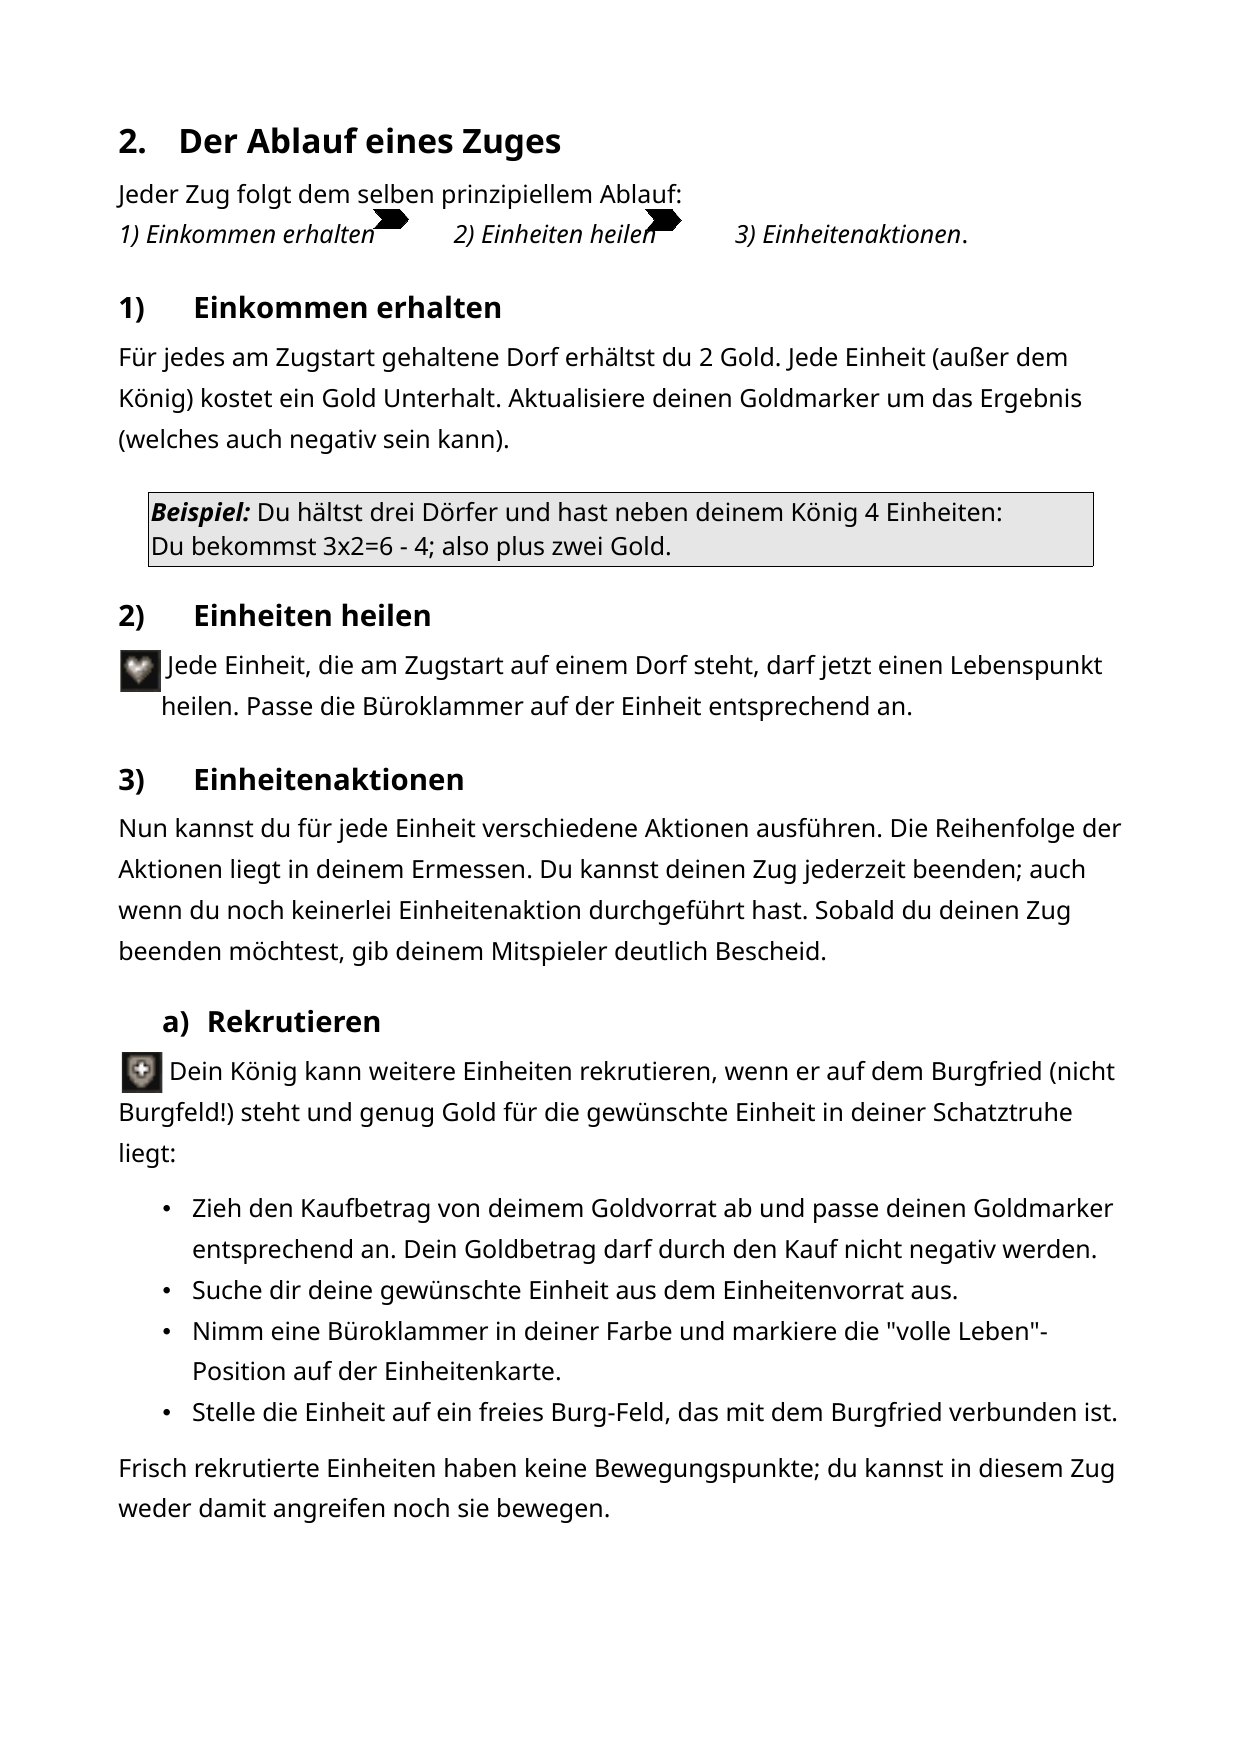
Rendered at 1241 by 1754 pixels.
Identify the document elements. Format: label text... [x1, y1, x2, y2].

list Stelle die Einheit auf ein freies Burg-Feld, das mit dem Burgfried verbunden ist. [162, 1395, 1122, 1429]
text Jeder Zug folgt dem selben prinzipiellem Ablauf: 1) Einkommen erhalten 2) Einheiten heilen 3) Einheitenaktionen. [118, 176, 1122, 251]
list Suche dir deine gewünschte Einheit aus dem Einheitenvorrat aus. [162, 1272, 1122, 1306]
subtitle Der Ablauf eines Zuges [118, 118, 1122, 164]
text Jede Einheit, die am Zugstart auf einem Dorf steht, darf jetzt einen Lebenspunkt heilen. Passe die Büroklammer auf der Einheit entsprechend an. [118, 648, 1122, 722]
text Nun kannst du für jede Einheit verschiedene Aktionen ausführen. Die Reihenfolge der Aktionen liegt in deinem Ermessen. Du kannst deinen Zug jederzeit beenden; auch wenn du noch keinerlei Einheitenaktion durchgeführt hast. Sobald du deinen Zug beenden möchtest, gib deinem Mitspieler deutlich Bescheid. [118, 811, 1122, 967]
text Frisch rekrutierte Einheiten haben keine Bewegungspunkte; du kannst in diesem Zug weder damit angreifen noch sie bewegen. [118, 1450, 1122, 1525]
picture [120, 650, 161, 692]
subtitle Einheitenaktionen [118, 758, 1122, 798]
text Beispiel: Du hältst drei Dörfer und hast neben deinem König 4 Einheiten: Du bekommst 3x2=6 - 4; also plus zwei Gold. [149, 493, 1093, 566]
list Nimm eine Büroklammer in deiner Farbe und markiere die "volle Leben"-Position auf der Einheitenkarte. [162, 1313, 1122, 1388]
text Für jedes am Zugstart gehaltene Dorf erhältst du 2 Gold. Jede Einheit (außer dem König) kostet ein Gold Unterhalt. Aktualisiere deinen Goldmarker um das Ergebnis (welches auch negativ sein kann). [118, 340, 1122, 455]
text Dein König kann weitere Einheiten rekrutieren, wenn er auf dem Burgfried (nicht Burgfeld!) steht und genug Gold für die gewünschte Einheit in deiner Schatztruhe liegt: [118, 1053, 1122, 1169]
list Zieh den Kaufbetrag von deimem Goldvorrat ab und passe deinen Goldmarker entsprechend an. Dein Goldbetrag darf durch den Kauf nicht negativ werden. [162, 1191, 1122, 1266]
picture [121, 1052, 163, 1093]
subtitle Einheiten heilen [118, 595, 1122, 635]
subtitle Rekrutieren [162, 1001, 1122, 1041]
subtitle Einkommen erhalten [118, 287, 1122, 327]
